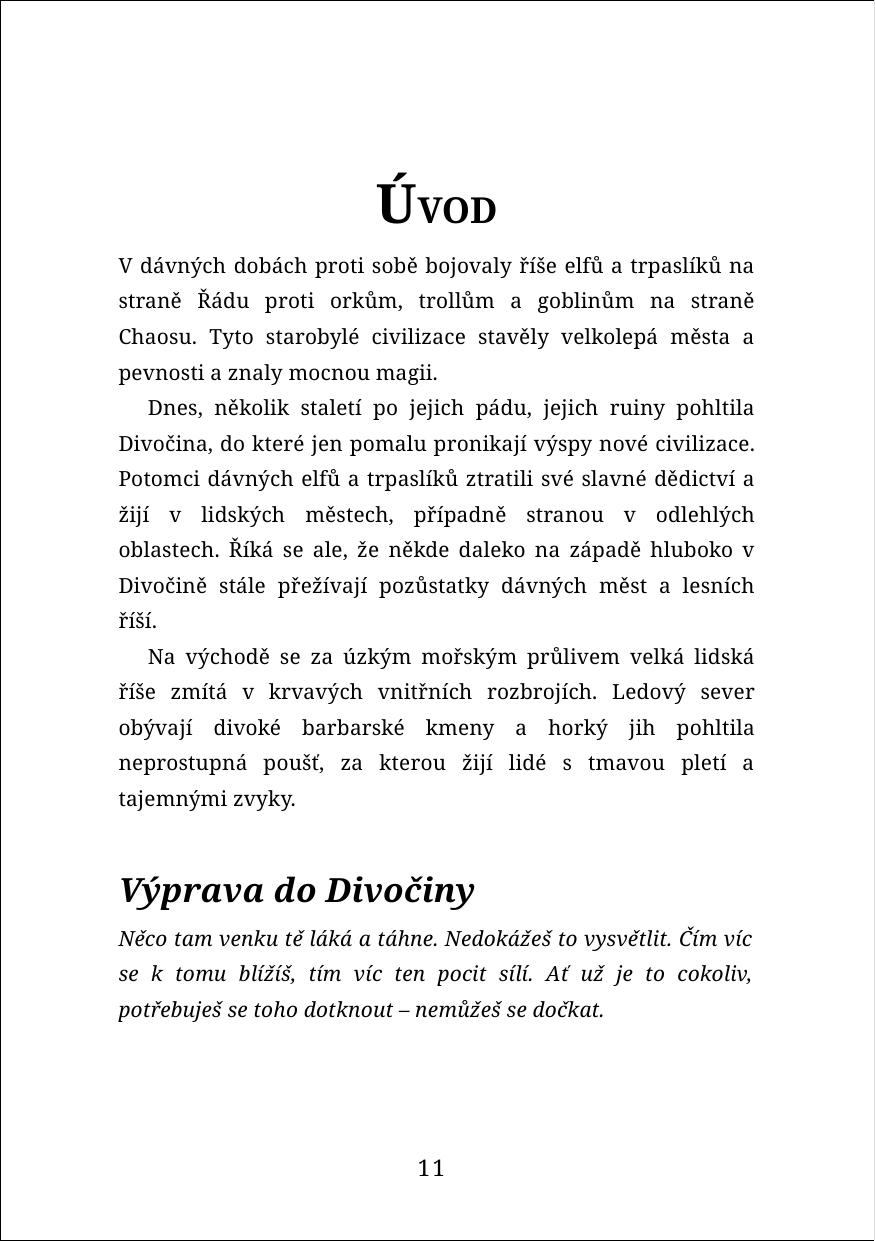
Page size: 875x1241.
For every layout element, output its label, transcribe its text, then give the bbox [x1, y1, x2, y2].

text V dávných dobách proti sobě bojovaly říše elfů a trpaslíků na straně Řádu proti orkům, trollům a goblinům na straně Chaosu. Tyto starobylé civilizace stavěly velkolepá města a pevnosti a znaly mocnou magii. Dnes, několik staletí po jejich pádu, jejich ruiny pohltila Divočina, do které jen pomalu pronikají výspy nové civilizace. Potomci dávných elfů a trpaslíků ztratili své slavné dědictví a žijí v lidských městech, případně stranou v odlehlých oblastech. Říká se ale, že někde daleko na západě hluboko v Divočině stále přežívají pozůstatky dávných měst a lesních říší. Na východě se za úzkým mořským průlivem velká lidská říše zmítá v krvavých vnitřních rozbrojích. Ledový sever obývají divoké barbarské kmeny a horký jih pohltila neprostupná poušť, za kterou žijí lidé s tmavou pletí a tajemnými zvyky. [118, 251, 756, 812]
text Něco tam venku tě láká a táhne. Nedokážeš to vysvětlit. Čím víc se k tomu blížíš, tím víc ten pocit sílí. Ať už je to cokoliv, potřebuješ se toho dotknout – nemůžeš se dočkat. [118, 924, 756, 1023]
subtitle Úvod [118, 166, 756, 239]
subtitle Výprava do Divočiny [118, 867, 756, 912]
